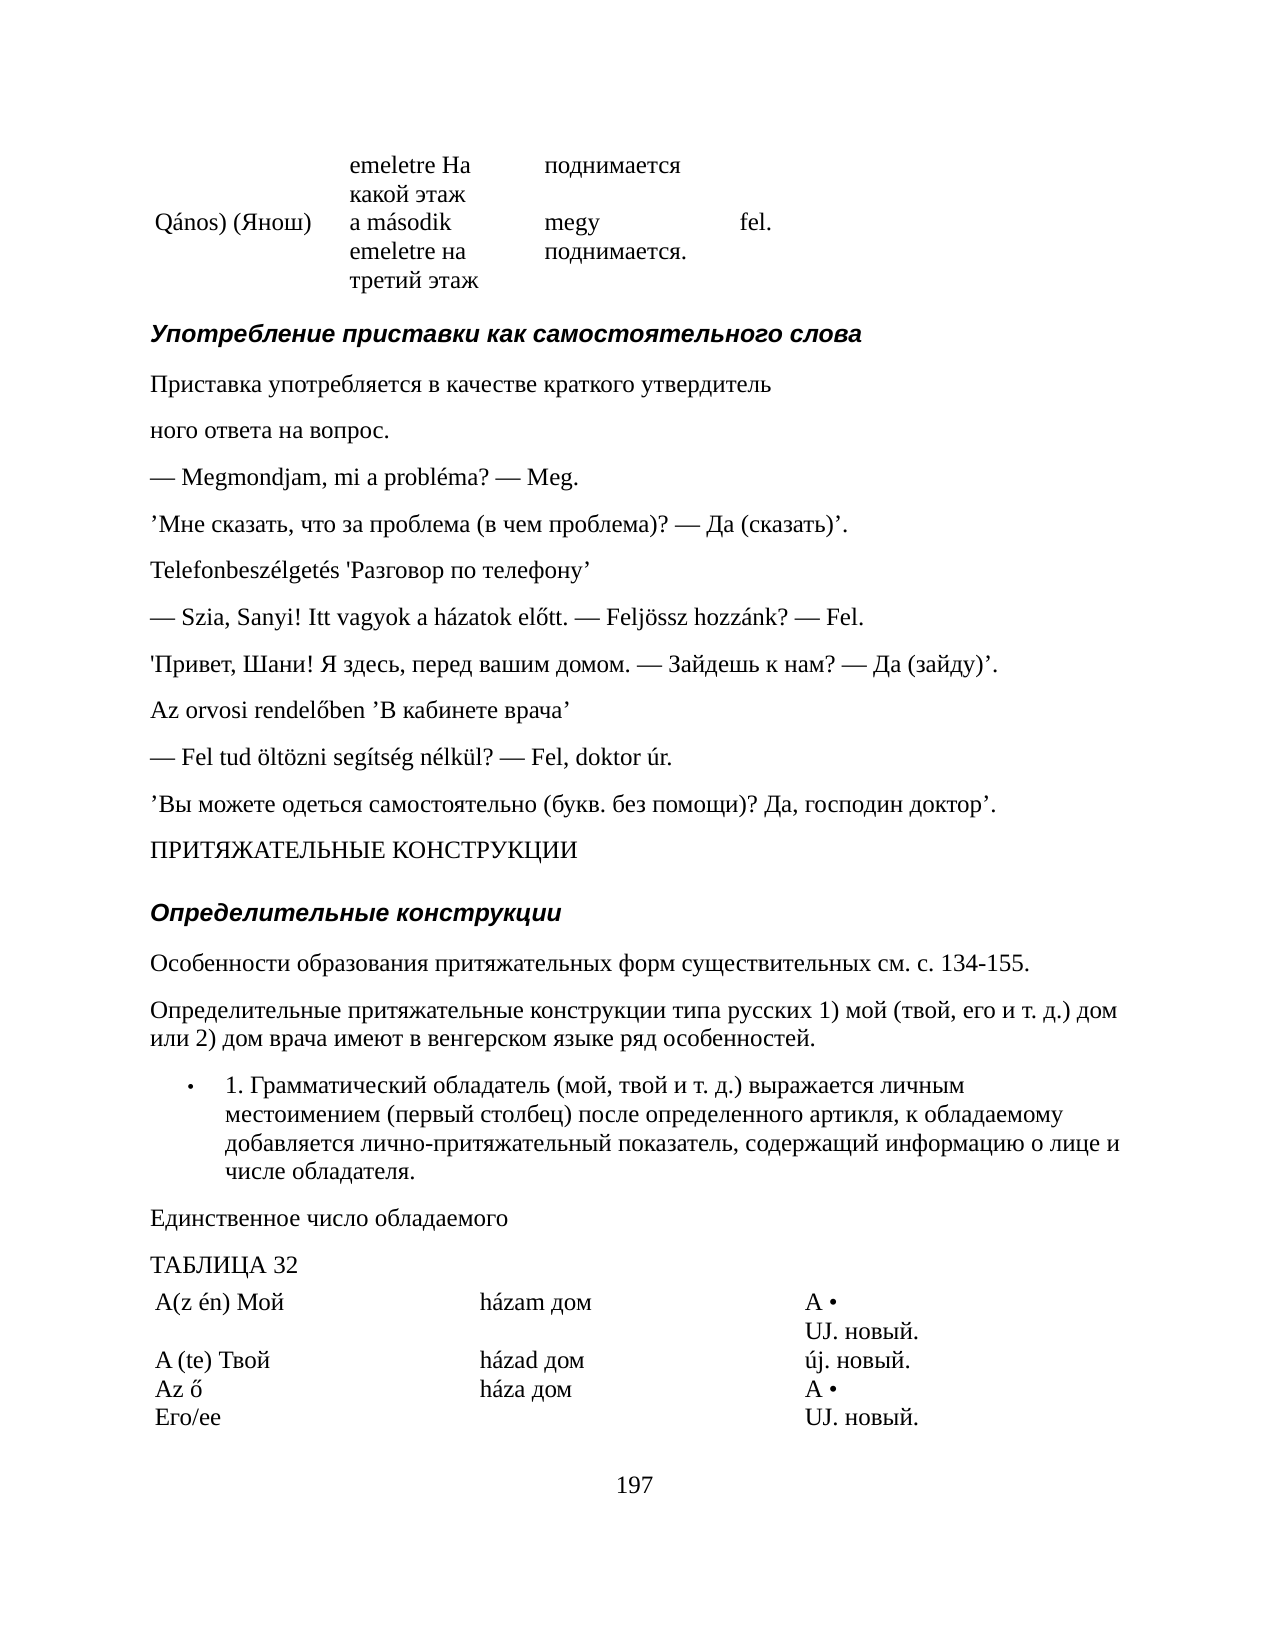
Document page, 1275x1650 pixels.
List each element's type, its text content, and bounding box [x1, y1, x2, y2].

table_cell [930, 150, 1125, 207]
table_cell Qános) (Янош) [150, 208, 345, 294]
table_cell [735, 150, 930, 207]
table_cell új. новый. [800, 1345, 1125, 1374]
text ного ответа на вопрос. [150, 415, 1125, 444]
text 'Привет, Шани! Я здесь, перед вашим домом. — Зайдешь к нам? — Да (зайду)’. [150, 649, 1125, 677]
subtitle Определительные конструкции [150, 898, 1125, 927]
table_cell Az ő Его/ее [150, 1374, 475, 1431]
table_header házam дом [475, 1288, 800, 1345]
text ’Вы можете одеться самостоятельно (букв. без помощи)? Да, господин доктор’. [150, 789, 1125, 817]
table_cell fel. [735, 208, 930, 294]
text Особенности образования притяжательных форм существительных см. с. 134-155. [150, 948, 1125, 977]
table_cell [930, 208, 1125, 294]
text Az orvosi rendelőben ’В кабинете врача’ [150, 695, 1125, 724]
text ПРИТЯЖАТЕЛЬНЫЕ КОНСТРУКЦИИ [150, 835, 1125, 864]
table_header A(z én) Мой [150, 1288, 475, 1345]
table_cell [150, 150, 345, 207]
table_cell emeletre На какой этаж [345, 150, 540, 207]
text Определительные притяжательные конструкции типа русских 1) мой (твой, его и т. д.) дом или 2) дом врача имеют в венгерском языке ряд особенностей. [150, 995, 1125, 1052]
text ’Мне сказать, что за проблема (в чем проблема)? — Да (сказать)’. [150, 509, 1125, 537]
text — Megmondjam, mi a probléma? — Meg. [150, 462, 1125, 491]
text Telefonbeszélgetés 'Разговор по телефону’ [150, 555, 1125, 584]
table_cell A (te) Твой [150, 1345, 475, 1374]
table_cell А • UJ. новый. [800, 1374, 1125, 1431]
table_cell a második emeletre на третий этаж [345, 208, 540, 294]
text — Szia, Sanyi! Itt vagyok a házatok előtt. — Feljössz hozzánk? — Fel. [150, 602, 1125, 631]
text Единственное число обладаемого [150, 1203, 1125, 1232]
table_cell megy поднимается. [540, 208, 735, 294]
table_cell házad дом [475, 1345, 800, 1374]
table_header А • UJ. новый. [800, 1288, 1125, 1345]
text — Fel tud öltözni segítség nélkül? — Fel, doktor úr. [150, 742, 1125, 771]
list 1. Грамматический обладатель (мой, твой и т. д.) выражается личным местоимением (первый столбец) после определенного артикля, к обладаемому добавляется лично-притяжательный показатель, содержащий информацию о лице и числе обладателя. [187, 1070, 1125, 1185]
table_cell поднимается [540, 150, 735, 207]
text Приставка употребляется в качестве краткого утвердитель [150, 369, 1125, 397]
text ТАБЛИЦА 32 [150, 1250, 1125, 1278]
table_cell háza дом [475, 1374, 800, 1431]
subtitle Употребление приставки как самостоятельного слова [150, 319, 1125, 347]
